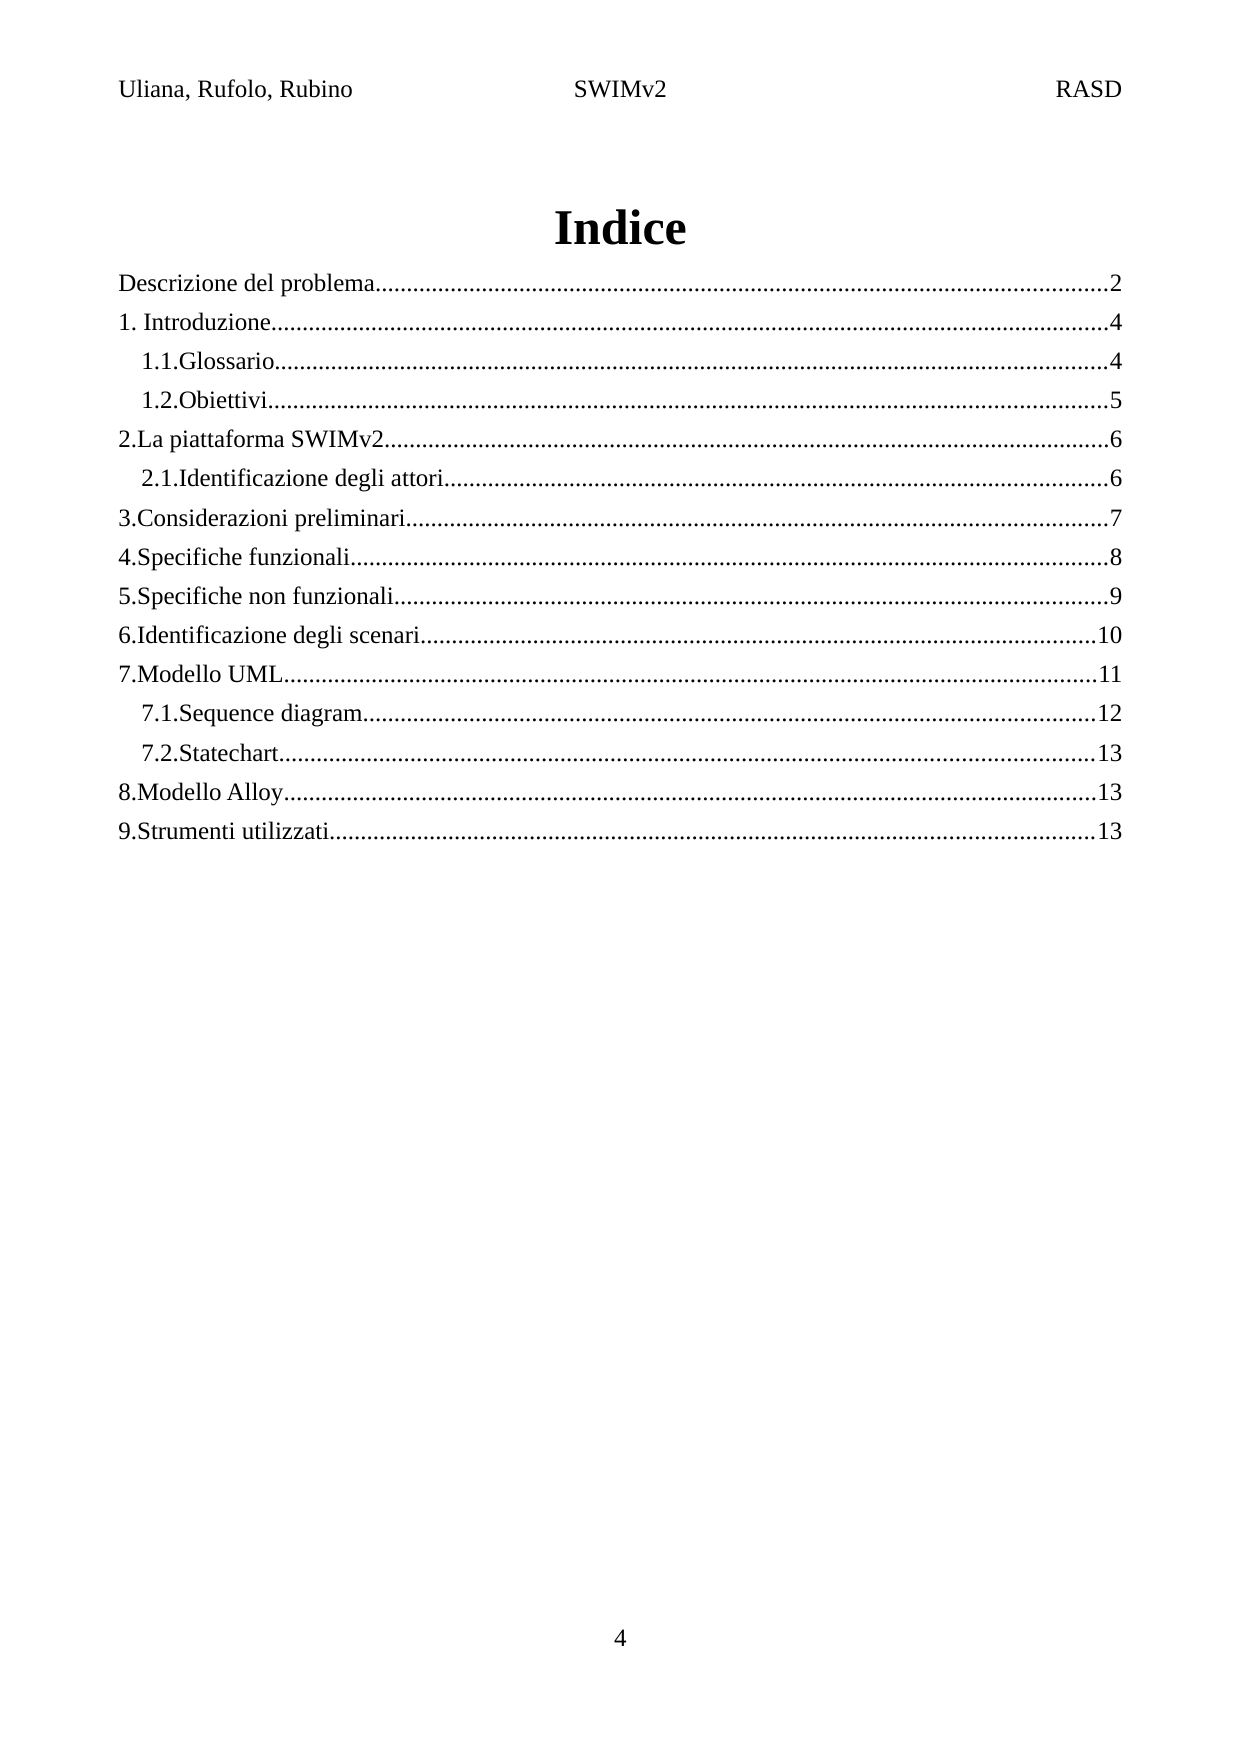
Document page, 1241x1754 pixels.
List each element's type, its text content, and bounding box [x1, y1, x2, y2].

text 9.Strumenti utilizzati 13 [118, 816, 1122, 845]
text 1.2.Obiettivi 5 [141, 385, 1122, 414]
text 3.Considerazioni preliminari 7 [118, 503, 1122, 531]
text 4.Specifiche funzionali 8 [118, 542, 1122, 571]
text 7.1.Sequence diagram 12 [141, 698, 1122, 727]
text 7.2.Statechart 13 [141, 738, 1122, 766]
text Descrizione del problema 2 [118, 268, 1122, 296]
text 1. Introduzione 4 [118, 307, 1122, 336]
subtitle Indice [118, 198, 1122, 255]
text 1.1.Glossario 4 [141, 346, 1122, 375]
text 6.Identificazione degli scenari 10 [118, 620, 1122, 649]
text 2.La piattaforma SWIMv2 6 [118, 424, 1122, 453]
text 5.Specifiche non funzionali 9 [118, 581, 1122, 610]
text 2.1.Identificazione degli attori 6 [141, 463, 1122, 492]
text 8.Modello Alloy 13 [118, 777, 1122, 806]
text 7.Modello UML 11 [118, 659, 1122, 688]
